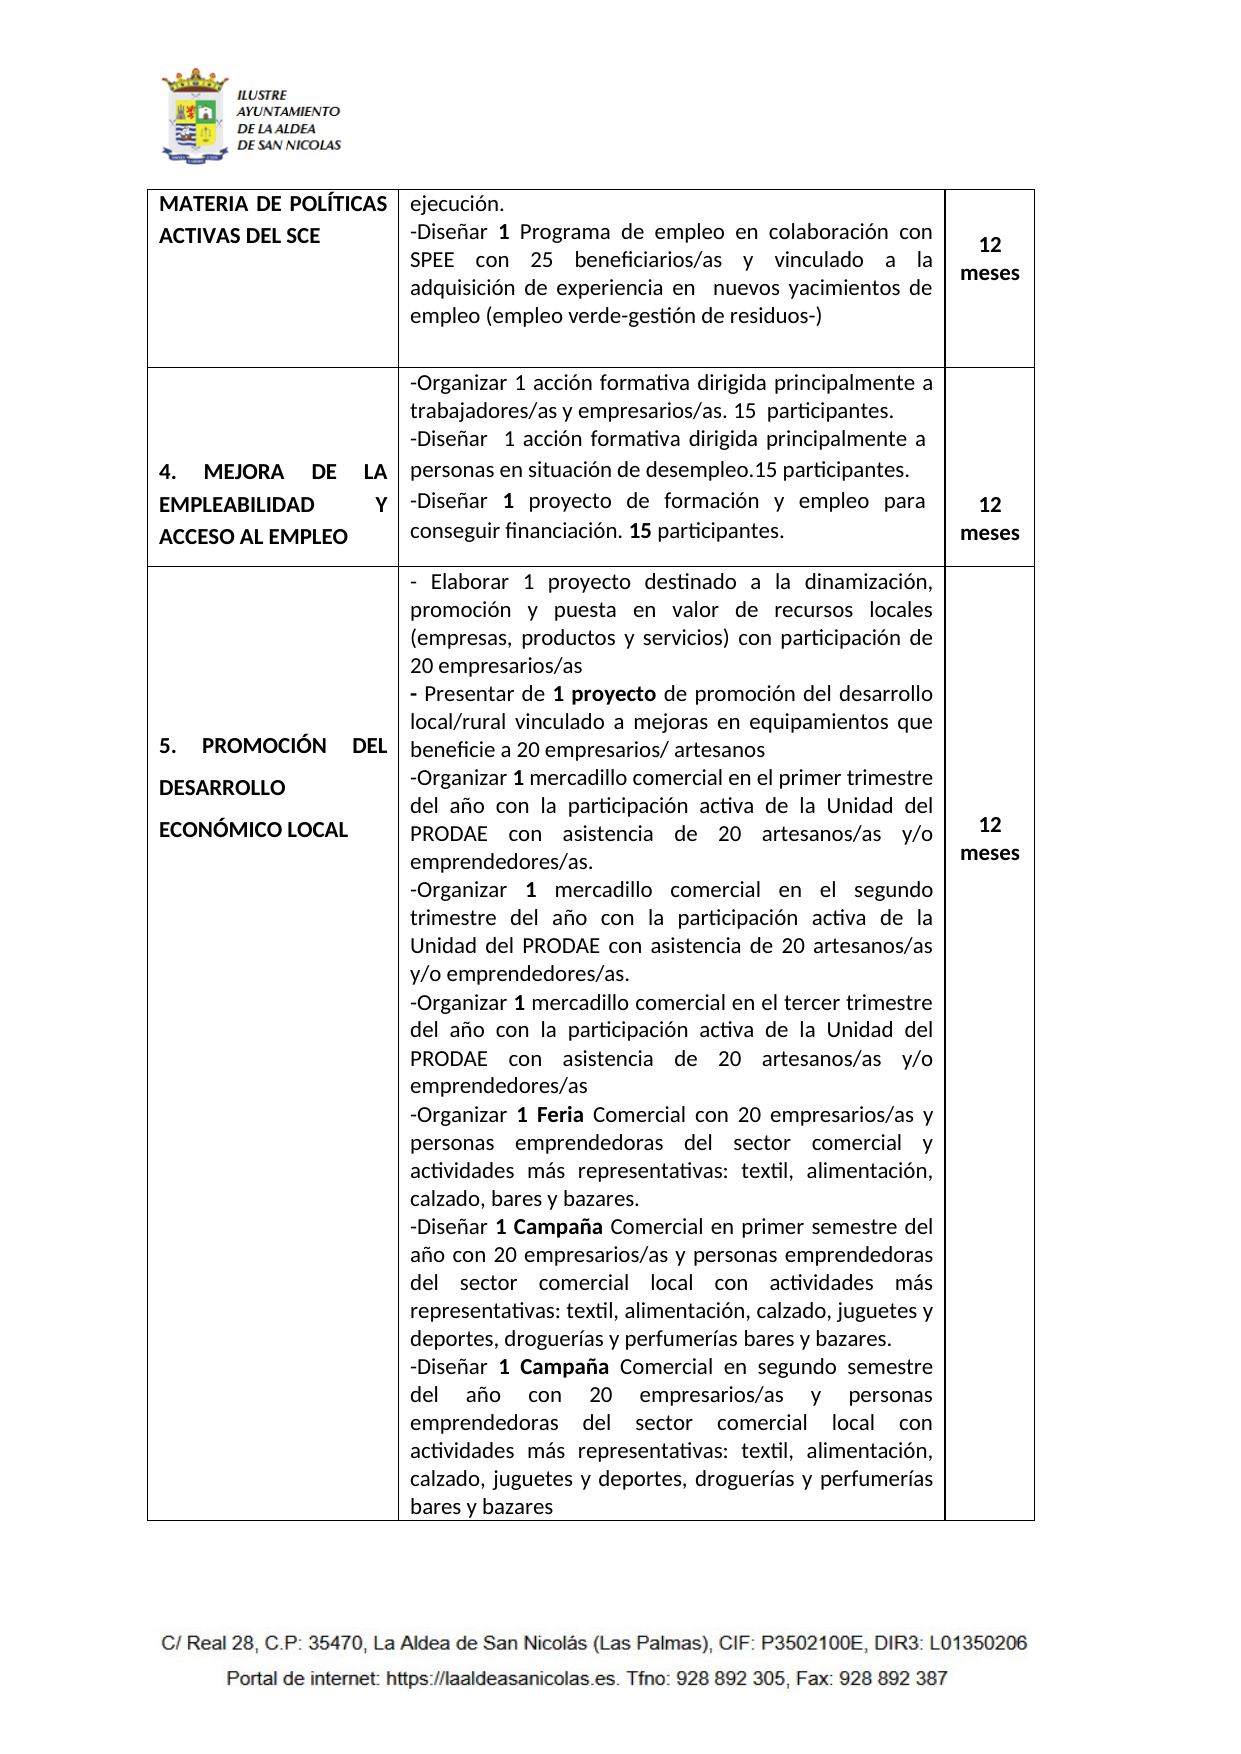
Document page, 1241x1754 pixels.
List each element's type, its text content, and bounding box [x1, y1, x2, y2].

table_cell ejecución. -Diseñar 1 Programa de empleo en colaboración con SPEE con 25 beneficiarios/as y vinculado a la adquisición de experiencia en nuevos yacimientos de empleo (empleo verde-gestión de residuos-) [399, 190, 944, 367]
table_cell 12 meses [946, 567, 1034, 1520]
table_cell 4. MEJORA DE LA EMPLEABILIDAD Y ACCESO AL EMPLEO [148, 368, 398, 566]
table_cell -Organizar 1 acción formativa dirigida principalmente a trabajadores/as y empresarios/as. 15 participantes. -Diseñar 1 acción formativa dirigida principalmente a personas en situación de desempleo.15 participantes. -Diseñar 1 proyecto de formación y empleo para conseguir financiación. 15 participantes. [399, 368, 944, 566]
table_cell MATERIA DE POLÍTICAS ACTIVAS DEL SCE [148, 190, 398, 367]
picture [148, 60, 357, 172]
table_cell 12 meses [946, 190, 1034, 367]
table_cell 5. PROMOCIÓN DEL DESARROLLO ECONÓMICO LOCAL [148, 567, 398, 1520]
table_cell - Elaborar 1 proyecto destinado a la dinamización, promoción y puesta en valor de recursos locales (empresas, productos y servicios) con participación de 20 empresarios/as - Presentar de 1 proyecto de promoción del desarrollo local/rural vinculado a mejoras en equipamientos que beneficie a 20 empresarios/ artesanos -Organizar 1 mercadillo comercial en el primer trimestre del año con la participación activa de la Unidad del PRODAE con asistencia de 20 artesanos/as y/o emprendedores/as. -Organizar 1 mercadillo comercial en el segundo trimestre del año con la participación activa de la Unidad del PRODAE con asistencia de 20 artesanos/as y/o emprendedores/as. -Organizar 1 mercadillo comercial en el tercer trimestre del año con la participación activa de la Unidad del PRODAE con asistencia de 20 artesanos/as y/o emprendedores/as -Organizar 1 Feria Comercial con 20 empresarios/as y personas emprendedoras del sector comercial y actividades más representativas: textil, alimentación, calzado, bares y bazares. -Diseñar 1 Campaña Comercial en primer semestre del año con 20 empresarios/as y personas emprendedoras del sector comercial local con actividades más representativas: textil, alimentación, calzado, juguetes y deportes, droguerías y perfumerías bares y bazares. -Diseñar 1 Campaña Comercial en segundo semestre del año con 20 empresarios/as y personas emprendedoras del sector comercial local con actividades más representativas: textil, alimentación, calzado, juguetes y deportes, droguerías y perfumerías bares y bazares [399, 567, 944, 1520]
table_cell 12 meses [946, 368, 1034, 566]
picture [149, 1627, 1034, 1694]
